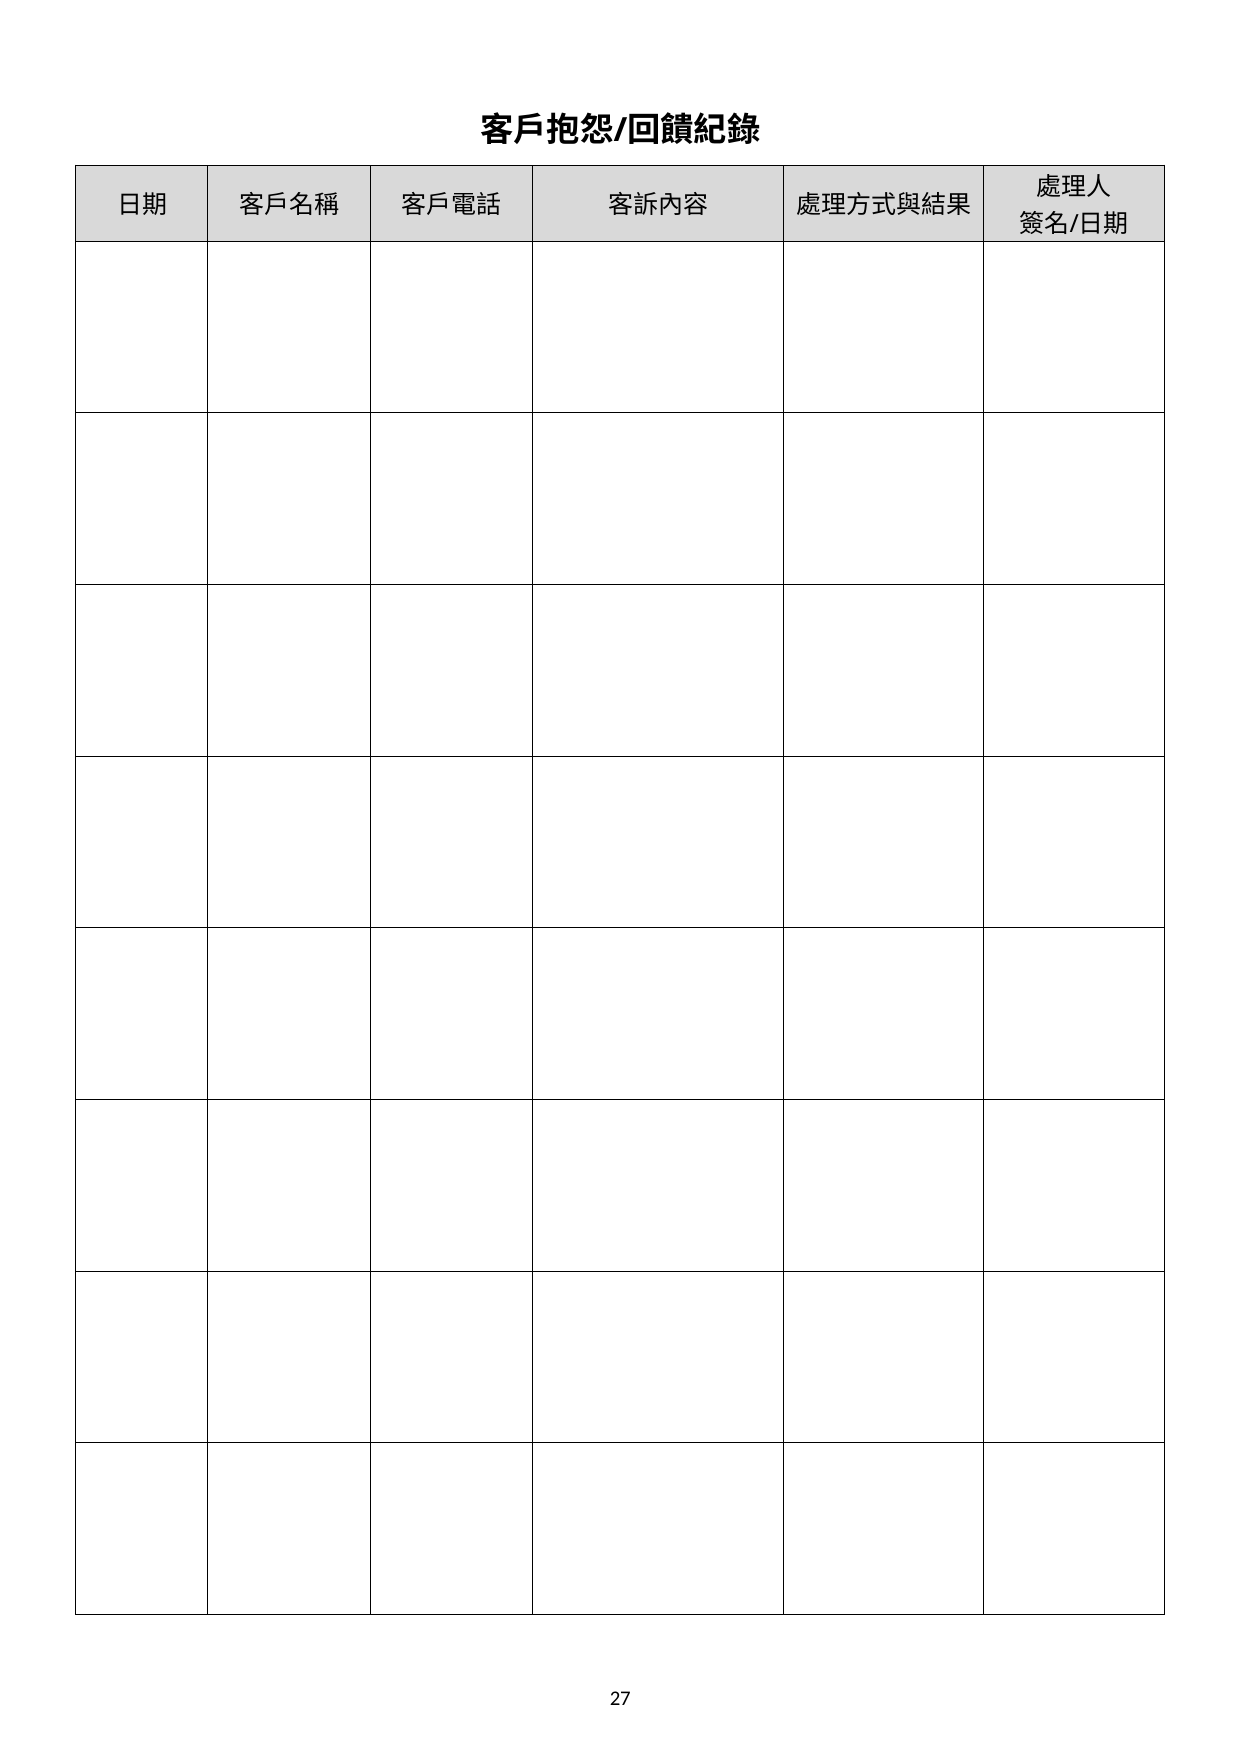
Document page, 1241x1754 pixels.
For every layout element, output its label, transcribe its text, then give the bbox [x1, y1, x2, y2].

table_cell [76, 242, 207, 412]
table_cell [371, 585, 532, 756]
table_cell [784, 1443, 983, 1614]
table_cell [533, 1100, 783, 1271]
table_cell [533, 1443, 783, 1614]
table_cell [208, 757, 370, 927]
table_header 客戶名稱 [208, 166, 370, 241]
table_cell [371, 757, 532, 927]
table_cell [208, 1272, 370, 1442]
table_cell [76, 1443, 207, 1614]
table_cell [371, 928, 532, 1099]
table_cell [984, 1272, 1164, 1442]
table_cell [784, 585, 983, 756]
table_cell [984, 928, 1164, 1099]
table_cell [208, 413, 370, 584]
table_cell [76, 1100, 207, 1271]
table_cell [76, 1272, 207, 1442]
table_cell [533, 928, 783, 1099]
table_cell [76, 413, 207, 584]
table_cell [208, 242, 370, 412]
table_cell [76, 928, 207, 1099]
table_cell [784, 928, 983, 1099]
table_header 處理方式與結果 [784, 166, 983, 241]
table_cell [76, 757, 207, 927]
table_cell [984, 242, 1164, 412]
table_cell [533, 585, 783, 756]
table_header 客戶電話 [371, 166, 532, 241]
table_cell [371, 1100, 532, 1271]
table_cell [208, 585, 370, 756]
table_cell [984, 1100, 1164, 1271]
table_cell [984, 585, 1164, 756]
table_cell [208, 928, 370, 1099]
table_cell [371, 1443, 532, 1614]
table_cell [76, 585, 207, 756]
table_cell [784, 1272, 983, 1442]
table_cell [208, 1443, 370, 1614]
table_cell [533, 757, 783, 927]
table_cell [784, 1100, 983, 1271]
table_cell [984, 1443, 1164, 1614]
table_cell [984, 757, 1164, 927]
table_cell [784, 413, 983, 584]
table_cell [984, 413, 1164, 584]
table_cell [533, 1272, 783, 1442]
table_cell [533, 242, 783, 412]
table_cell [371, 413, 532, 584]
table_cell [208, 1100, 370, 1271]
table_header 處理人 簽名/日期 [984, 166, 1164, 241]
table_cell [784, 757, 983, 927]
table_header 客訴內容 [533, 166, 783, 241]
table_cell [371, 1272, 532, 1442]
table_cell [784, 242, 983, 412]
table_header 日期 [76, 166, 207, 241]
table_cell [533, 413, 783, 584]
table_cell [371, 242, 532, 412]
subtitle 客戶抱怨/回饋紀錄 [75, 89, 1165, 164]
